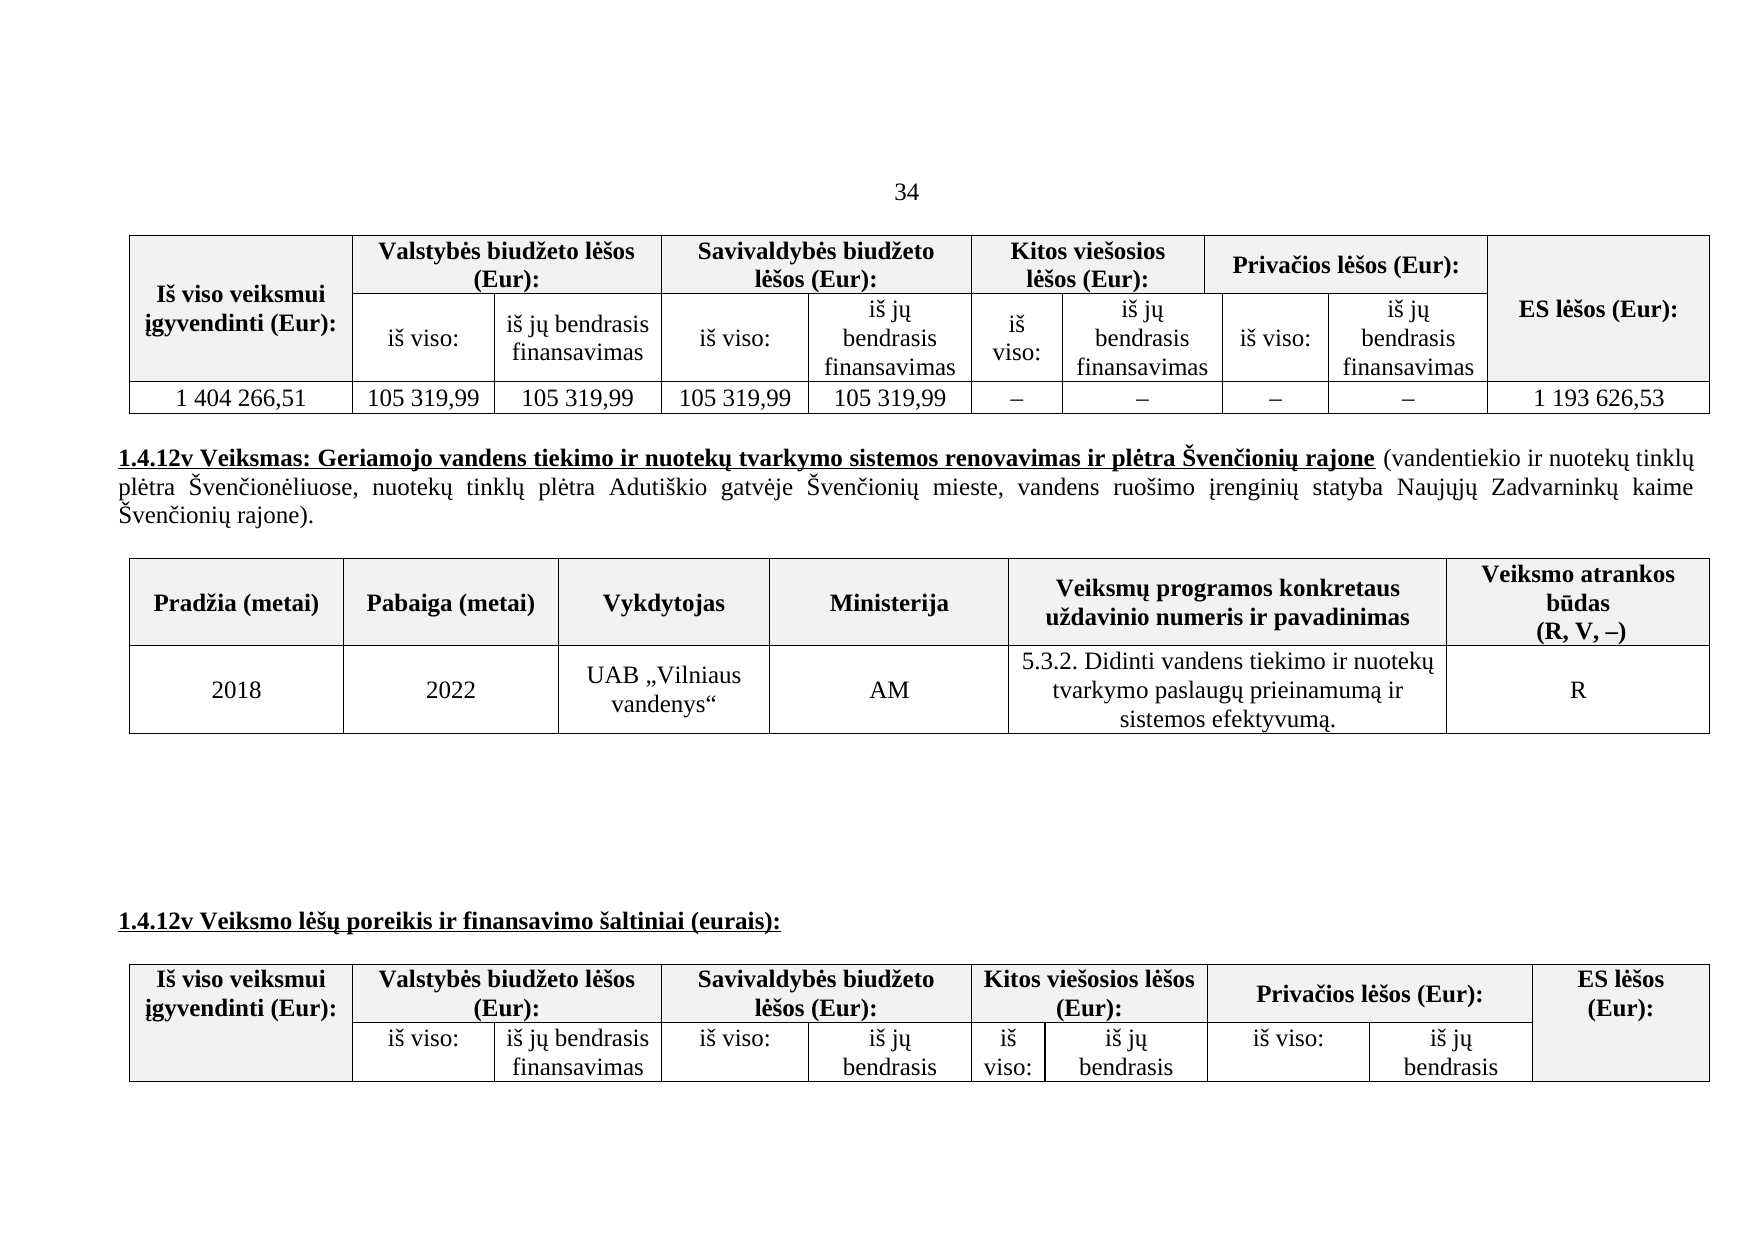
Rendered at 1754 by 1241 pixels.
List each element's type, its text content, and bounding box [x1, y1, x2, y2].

table_header Iš viso veiksmui įgyvendinti (Eur): [130, 965, 352, 1081]
table_header Privačios lėšos (Eur): [1208, 965, 1532, 1022]
table_cell – [972, 382, 1062, 413]
table_cell 1 404 266,51 [130, 382, 352, 413]
table_cell – [1063, 382, 1222, 413]
table_cell 105 319,99 [353, 382, 494, 413]
table_header Veiksmų programos konkretaus uždavinio numeris ir pavadinimas [1009, 559, 1446, 645]
table_header Vykdytojas [559, 559, 769, 645]
table_cell 2018 [130, 646, 343, 732]
table_cell iš viso: [662, 294, 808, 381]
table_cell iš jų bendrasis finansavimas [495, 1023, 661, 1081]
table_cell AM [770, 646, 1008, 732]
table_header Pabaiga (metai) [344, 559, 558, 645]
table_cell UAB „Vilniaus vandenys“ [559, 646, 769, 732]
table_header Savivaldybės biudžeto lėšos (Eur): [662, 965, 971, 1022]
table_cell iš jų bendrasis [809, 1023, 971, 1081]
table_cell 105 319,99 [809, 382, 971, 413]
table_header Ministerija [770, 559, 1008, 645]
table_cell 105 319,99 [662, 382, 808, 413]
table_cell iš viso: [1223, 294, 1328, 381]
table_cell 2022 [344, 646, 558, 732]
table_header Privačios lėšos (Eur): [1205, 236, 1487, 293]
table_header Valstybės biudžeto lėšos (Eur): [353, 236, 661, 293]
text 1.4.12v Veiksmo lėšų poreikis ir finansavimo šaltiniai (eurais): [118, 906, 1695, 935]
table_cell 105 319,99 [495, 382, 661, 413]
table_cell R [1447, 646, 1709, 732]
table_cell iš jų bendrasis [1046, 1023, 1207, 1081]
table_header Pradžia (metai) [130, 559, 343, 645]
table_header Kitos viešosios lėšos (Eur): [972, 965, 1207, 1022]
table_cell iš viso: [353, 294, 494, 381]
table_cell iš viso: [972, 294, 1062, 381]
table_cell iš jų bendrasis finansavimas [1063, 294, 1222, 381]
table_cell iš jų bendrasis finansavimas [1329, 294, 1487, 381]
text 1.4.12v Veiksmas: Geriamojo vandens tiekimo ir nuotekų tvarkymo sistemos renovavimas ir plėtra Švenčionių rajone (vandentiekio ir nuotekų tinklų plėtra Švenčionėliuose, nuotekų tinklų plėtra Adutiškio gatvėje Švenčionių mieste, vandens ruošimo įrenginių statyba Naujųjų Zadvarninkų kaime Švenčionių rajone). [118, 443, 1695, 529]
table_cell 5.3.2. Didinti vandens tiekimo ir nuotekų tvarkymo paslaugų prieinamumą ir sistemos efektyvumą. [1009, 646, 1446, 732]
table_cell 1 193 626,53 [1488, 382, 1709, 413]
table_cell – [1329, 382, 1487, 413]
table_cell iš viso: [972, 1023, 1044, 1081]
table_cell iš jų bendrasis [1370, 1023, 1532, 1081]
table_cell iš viso: [662, 1023, 808, 1081]
table_cell iš jų bendrasis finansavimas [809, 294, 971, 381]
table_header Iš viso veiksmui įgyvendinti (Eur): [130, 236, 352, 381]
table_header ES lėšos (Eur): [1488, 236, 1709, 381]
table_header Veiksmo atrankos būdas (R, V, –) [1447, 559, 1709, 645]
table_header Savivaldybės biudžeto lėšos (Eur): [662, 236, 971, 293]
table_cell iš viso: [353, 1023, 494, 1081]
table_header Kitos viešosios lėšos (Eur): [972, 236, 1204, 293]
table_cell iš viso: [1208, 1023, 1369, 1081]
table_header ES lėšos (Eur): [1533, 965, 1709, 1081]
table_header Valstybės biudžeto lėšos (Eur): [353, 965, 661, 1022]
table_cell – [1223, 382, 1328, 413]
table_cell iš jų bendrasis finansavimas [495, 294, 661, 381]
